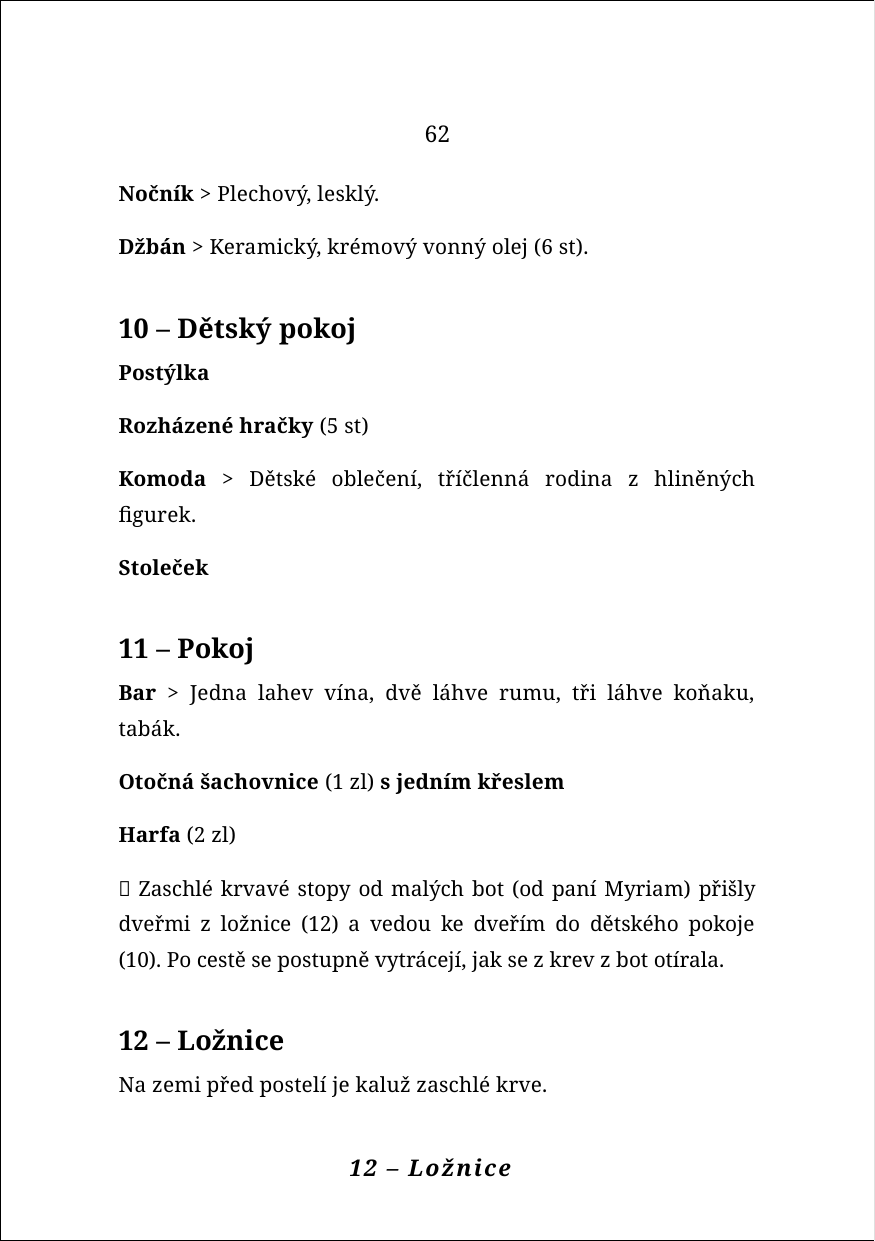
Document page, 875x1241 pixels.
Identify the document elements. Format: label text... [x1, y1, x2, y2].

text 👣 Zaschlé krvavé stopy od malých bot (od paní Myriam) přišly dveřmi z ložnice (12) a vedou ke dveřím do dětského pokoje (10). Po cestě se postupně vytrácejí, jak se z krev z bot otírala. [118, 874, 756, 973]
text Stoleček [118, 553, 756, 581]
text Džbán > Keramický, krémový vonný olej (6 st). [118, 232, 756, 261]
subtitle 12 – Ložnice [118, 1022, 756, 1058]
text Komoda > Dětské oblečení, tříčlenná rodina z hliněných figurek. [118, 464, 756, 528]
text Rozházené hračky (5 st) [118, 411, 756, 439]
text Na zemi před postelí je kaluž zaschlé krve. [118, 1070, 756, 1099]
text Otočná šachovnice (1 zl) s jedním křeslem [118, 767, 756, 796]
subtitle 10 – Dětský pokoj [118, 309, 756, 346]
subtitle 11 – Pokoj [118, 630, 756, 667]
text Bar > Jedna lahev vína, dvě láhve rumu, tři láhve koňaku, tabák. [118, 678, 756, 742]
text Nočník > Plechový, lesklý. [118, 179, 756, 207]
text Postýlka [118, 358, 756, 386]
text Harfa (2 zl) [118, 820, 756, 849]
